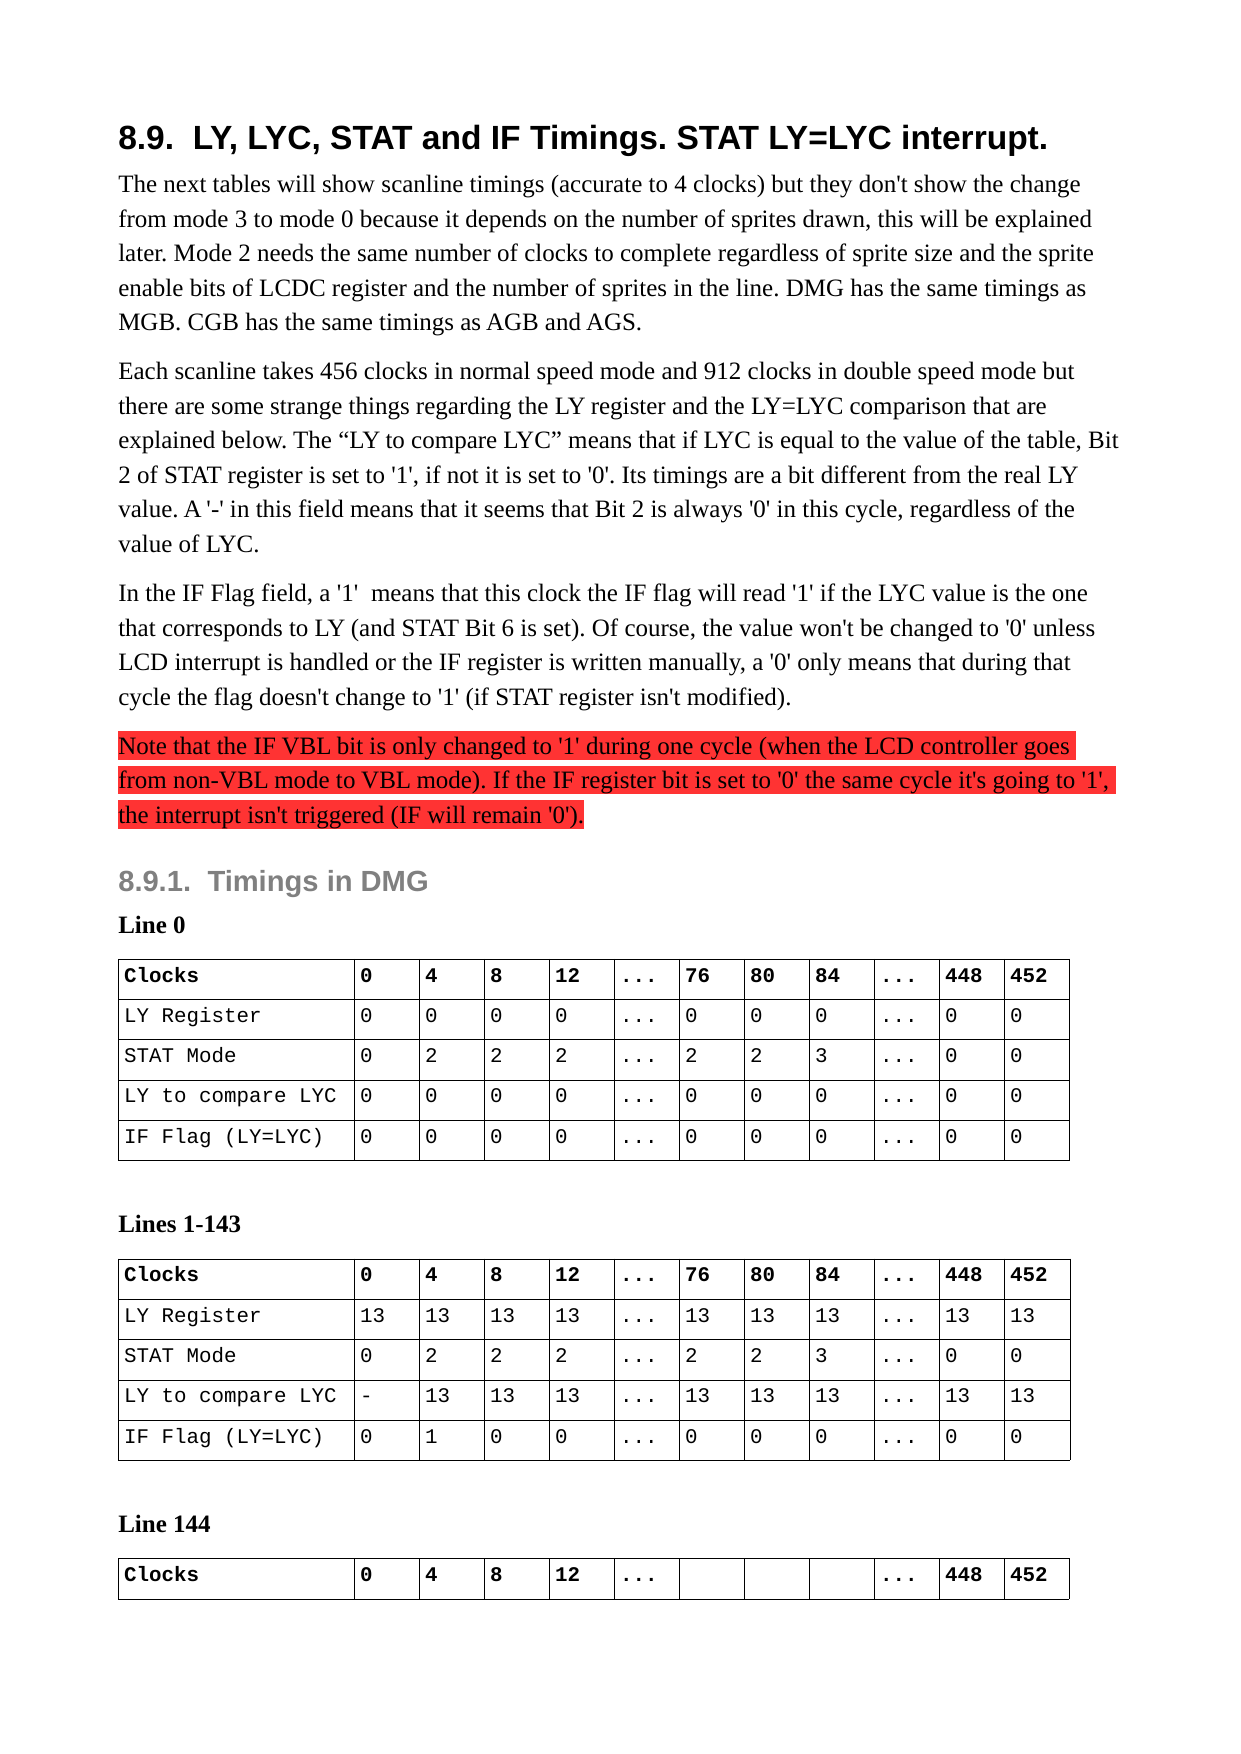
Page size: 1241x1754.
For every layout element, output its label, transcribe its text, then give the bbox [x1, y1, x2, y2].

table_cell 2 [680, 1340, 744, 1379]
table_cell 0 [485, 1421, 549, 1460]
table_cell 0 [810, 1421, 874, 1460]
subtitle LY, LYC, STAT and IF Timings. STAT LY=LYC interrupt. [118, 118, 1122, 157]
table_cell 0 [940, 1121, 1004, 1160]
table_cell 0 [940, 1081, 1004, 1120]
table_cell 0 [1005, 1040, 1069, 1080]
table_header 84 [810, 960, 874, 999]
table_cell ... [875, 1000, 939, 1039]
table_header 0 [355, 1260, 419, 1299]
table_cell 0 [940, 1000, 1004, 1039]
table_cell 2 [485, 1340, 549, 1379]
table_header 8 [485, 960, 549, 999]
table_cell 2 [420, 1040, 484, 1080]
table_cell 0 [420, 1121, 484, 1160]
table_cell 0 [680, 1000, 744, 1039]
table_header 8 [485, 1260, 549, 1299]
table_header 80 [745, 1260, 809, 1299]
table_header 76 [680, 960, 744, 999]
table_header 12 [550, 1260, 614, 1299]
table_cell ... [875, 1081, 939, 1120]
table_header 452 [1005, 960, 1069, 999]
table_cell 0 [745, 1121, 809, 1160]
table_cell 0 [550, 1421, 614, 1460]
table_cell 2 [550, 1040, 614, 1080]
table_header 448 [940, 960, 1004, 999]
text Line 144 [118, 1509, 1122, 1538]
table_cell 0 [485, 1000, 549, 1039]
table_cell 13 [485, 1381, 549, 1420]
table_cell STAT Mode [119, 1040, 354, 1080]
table_cell IF Flag (LY=LYC) [119, 1421, 354, 1460]
table_cell 0 [680, 1121, 744, 1160]
table_cell 0 [355, 1340, 419, 1379]
table_cell 13 [355, 1300, 419, 1339]
table_header [810, 1559, 874, 1599]
table_header ... [875, 1260, 939, 1299]
table_cell 13 [550, 1381, 614, 1420]
table_cell 13 [810, 1300, 874, 1339]
table_cell 2 [550, 1340, 614, 1379]
text Note that the IF VBL bit is only changed to '1' during one cycle (when the LCD controller goes from non-VBL mode to VBL mode). If the IF register bit is set to '0' the same cycle it's going to '1', the interrupt isn't triggered (IF will remain '0'). [118, 731, 1122, 829]
table_cell 0 [745, 1081, 809, 1120]
table_cell ... [615, 1081, 679, 1120]
table_cell 13 [485, 1300, 549, 1339]
table_cell ... [615, 1040, 679, 1080]
table_cell 0 [550, 1000, 614, 1039]
table_header ... [875, 1559, 939, 1599]
table_cell ... [615, 1340, 679, 1379]
table_cell ... [615, 1121, 679, 1160]
table_cell 0 [1005, 1121, 1069, 1160]
table_cell 0 [940, 1340, 1004, 1379]
table_cell ... [615, 1300, 679, 1339]
table_cell 13 [680, 1300, 744, 1339]
table_cell ... [875, 1381, 939, 1420]
table_cell 13 [745, 1381, 809, 1420]
table_header 4 [420, 960, 484, 999]
table_cell 2 [745, 1340, 809, 1379]
table_header 448 [940, 1260, 1004, 1299]
table_cell 13 [940, 1381, 1004, 1420]
table_cell 0 [550, 1081, 614, 1120]
table_cell ... [875, 1121, 939, 1160]
table_header 12 [550, 1559, 614, 1599]
table_header 448 [940, 1559, 1004, 1599]
table_header 4 [420, 1260, 484, 1299]
table_cell IF Flag (LY=LYC) [119, 1121, 354, 1160]
table_header 452 [1005, 1260, 1070, 1299]
table_cell 2 [745, 1040, 809, 1080]
table_cell 0 [1005, 1000, 1069, 1039]
table_cell LY Register [119, 1000, 354, 1039]
table_cell LY Register [119, 1300, 354, 1339]
table_header 452 [1005, 1559, 1069, 1599]
table_header 80 [745, 960, 809, 999]
table_cell 0 [355, 1081, 419, 1120]
table_cell 0 [485, 1121, 549, 1160]
table_cell 13 [680, 1381, 744, 1420]
table_cell 0 [680, 1081, 744, 1120]
table_cell STAT Mode [119, 1340, 354, 1379]
text In the IF Flag field, a '1' means that this clock the IF flag will read '1' if the LYC value is the one that corresponds to LY (and STAT Bit 6 is set). Of course, the value won't be changed to '0' unless LCD interrupt is handled or the IF register is written manually, a '0' only means that during that cycle the flag doesn't change to '1' (if STAT register isn't modified). [118, 578, 1122, 711]
table_cell 0 [1005, 1340, 1070, 1379]
table_cell - [355, 1381, 419, 1420]
table_header 84 [810, 1260, 874, 1299]
table_cell ... [875, 1421, 939, 1460]
table_cell 0 [810, 1081, 874, 1120]
table_cell 0 [1005, 1421, 1070, 1460]
table_header [680, 1559, 744, 1599]
table_cell 2 [680, 1040, 744, 1080]
table_cell 0 [810, 1121, 874, 1160]
table_cell ... [875, 1340, 939, 1379]
table_cell ... [615, 1000, 679, 1039]
table_header 76 [680, 1260, 744, 1299]
table_cell 0 [355, 1121, 419, 1160]
table_cell 0 [745, 1421, 809, 1460]
table_cell 13 [1005, 1381, 1070, 1420]
table_cell 0 [355, 1040, 419, 1080]
table_cell 0 [355, 1421, 419, 1460]
table_header 0 [355, 960, 419, 999]
table_cell 0 [1005, 1081, 1069, 1120]
table_cell 1 [420, 1421, 484, 1460]
table_cell 0 [810, 1000, 874, 1039]
table_cell 0 [420, 1081, 484, 1120]
table_cell LY to compare LYC [119, 1381, 354, 1420]
table_cell 0 [680, 1421, 744, 1460]
table_cell 2 [420, 1340, 484, 1379]
table_cell 13 [745, 1300, 809, 1339]
table_cell 0 [420, 1000, 484, 1039]
table_cell 13 [550, 1300, 614, 1339]
table_header ... [615, 1559, 679, 1599]
table_cell 0 [550, 1121, 614, 1160]
table_header 12 [550, 960, 614, 999]
table_cell 13 [420, 1381, 484, 1420]
text Each scanline takes 456 clocks in normal speed mode and 912 clocks in double speed mode but there are some strange things regarding the LY register and the LY=LYC comparison that are explained below. The “LY to compare LYC” means that if LYC is equal to the value of the table, Bit 2 of STAT register is set to '1', if not it is set to '0'. Its timings are a bit different from the real LY value. A '-' in this field means that it seems that Bit 2 is always '0' in this cycle, regardless of the value of LYC. [118, 356, 1122, 557]
table_header Clocks [119, 960, 354, 999]
table_cell 0 [485, 1081, 549, 1120]
table_header Clocks [119, 1260, 354, 1299]
table_cell 3 [810, 1340, 874, 1379]
table_cell ... [615, 1421, 679, 1460]
table_cell 0 [745, 1000, 809, 1039]
table_header ... [615, 960, 679, 999]
text The next tables will show scanline timings (accurate to 4 clocks) but they don't show the change from mode 3 to mode 0 because it depends on the number of sprites drawn, this will be explained later. Mode 2 needs the same number of clocks to complete regardless of sprite size and the sprite enable bits of LCDC register and the number of sprites in the line. DMG has the same timings as MGB. CGB has the same timings as AGB and AGS. [118, 169, 1122, 336]
text Line 0 [118, 910, 1122, 938]
table_cell ... [615, 1381, 679, 1420]
table_header 8 [485, 1559, 549, 1599]
table_cell 13 [810, 1381, 874, 1420]
table_header Clocks [119, 1559, 354, 1599]
subtitle Timings in DMG [118, 864, 1122, 897]
table_cell 0 [940, 1421, 1004, 1460]
table_cell 2 [485, 1040, 549, 1080]
table_cell 0 [355, 1000, 419, 1039]
table_header 4 [420, 1559, 484, 1599]
table_header [745, 1559, 809, 1599]
table_header ... [875, 960, 939, 999]
table_cell 0 [940, 1040, 1004, 1080]
table_cell 13 [420, 1300, 484, 1339]
table_cell 3 [810, 1040, 874, 1080]
text Lines 1-143 [118, 1209, 1122, 1238]
table_cell ... [875, 1300, 939, 1339]
table_cell LY to compare LYC [119, 1081, 354, 1120]
table_cell 13 [940, 1300, 1004, 1339]
table_cell 13 [1005, 1300, 1070, 1339]
table_header ... [615, 1260, 679, 1299]
table_header 0 [355, 1559, 419, 1599]
table_cell ... [875, 1040, 939, 1080]
